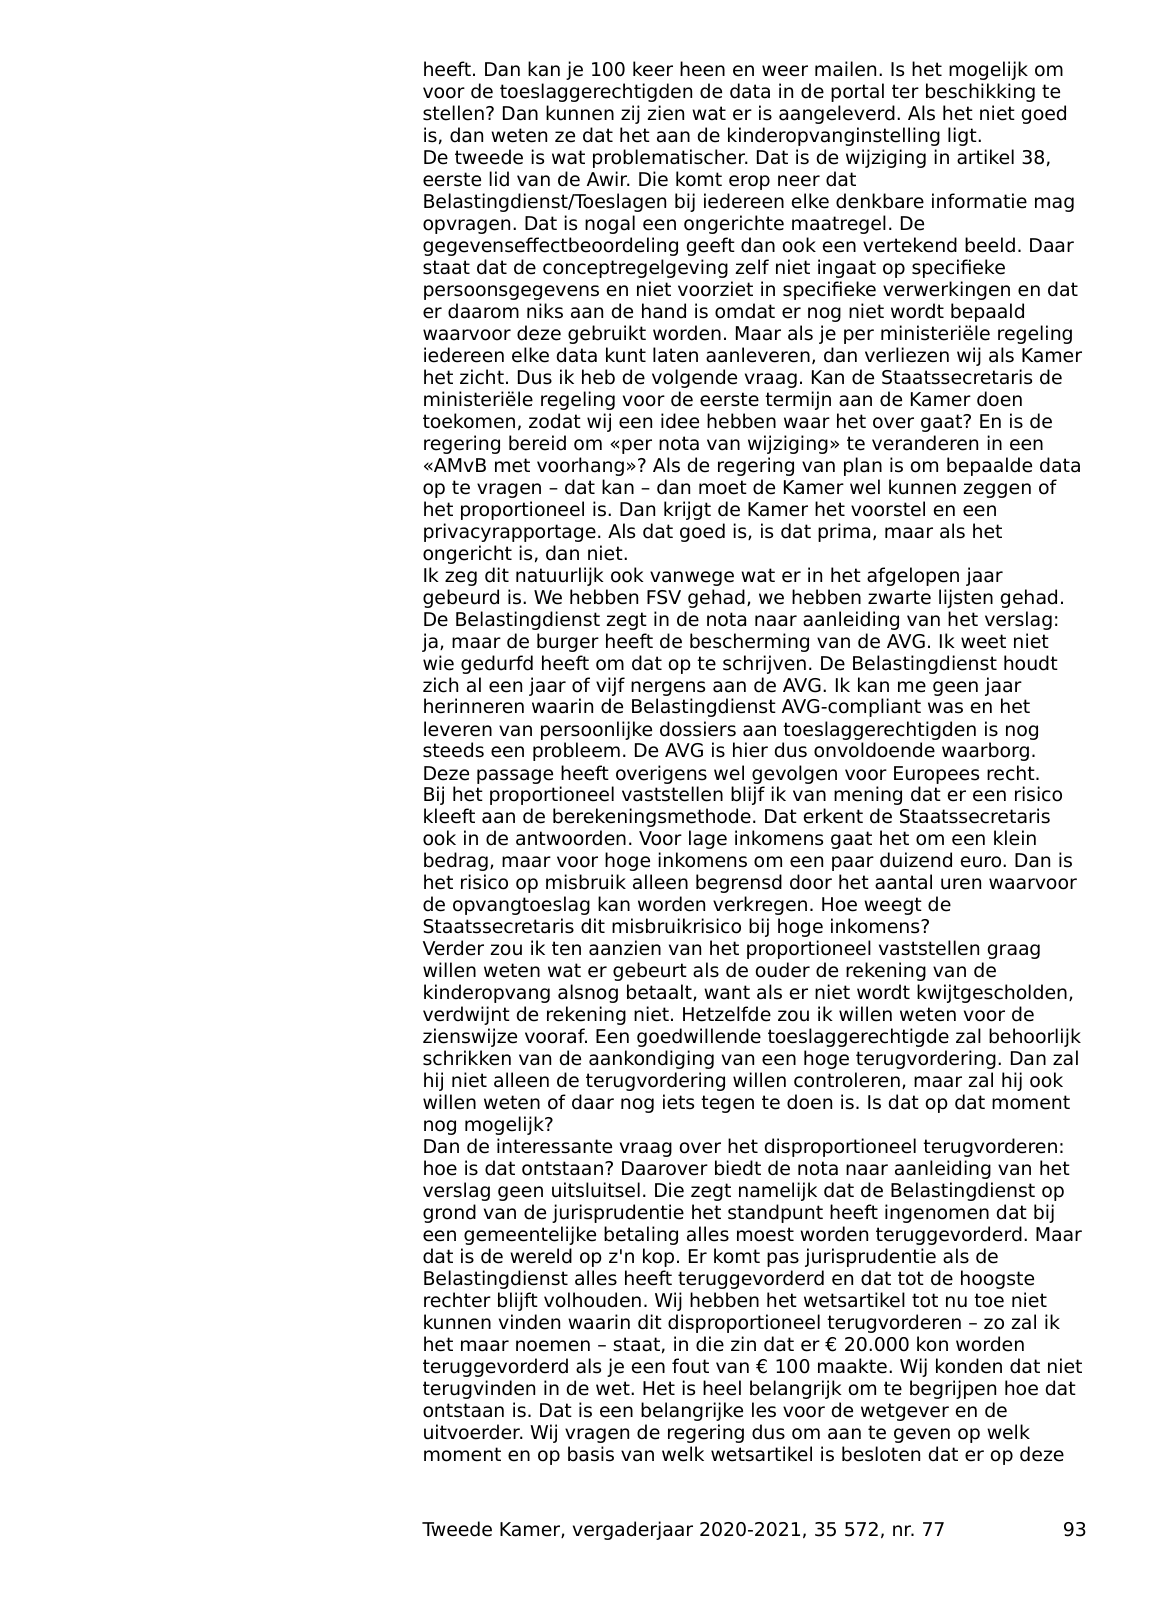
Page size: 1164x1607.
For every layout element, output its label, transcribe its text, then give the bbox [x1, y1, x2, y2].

text Dan de interessante vraag over het disproportioneel terugvorderen: hoe is dat ontstaan? Daarover biedt de nota naar aanleiding van het verslag geen uitsluitsel. Die zegt namelijk dat de Belastingdienst op grond van de jurisprudentie het standpunt heeft ingenomen dat bij een gemeentelijke betaling alles moest worden teruggevorderd. Maar dat is de wereld op z'n kop. Er komt pas jurisprudentie als de Belastingdienst alles heeft teruggevorderd en dat tot de hoogste rechter blijft volhouden. Wij hebben het wetsartikel tot nu toe niet kunnen vinden waarin dit disproportioneel terugvorderen – zo zal ik het maar noemen – staat, in die zin dat er € 20.000 kon worden teruggevorderd als je een fout van € 100 maakte. Wij konden dat niet terugvinden in de wet. Het is heel belangrijk om te begrijpen hoe dat ontstaan is. Dat is een belangrijke les voor de wetgever en de uitvoerder. Wij vragen de regering dus om aan te geven op welk moment en op basis van welk wetsartikel is besloten dat er op deze [422, 1136, 1087, 1466]
text Ik zeg dit natuurlijk ook vanwege wat er in het afgelopen jaar gebeurd is. We hebben FSV gehad, we hebben zwarte lijsten gehad. De Belastingdienst zegt in de nota naar aanleiding van het verslag: ja, maar de burger heeft de bescherming van de AVG. Ik weet niet wie gedurfd heeft om dat op te schrijven. De Belastingdienst houdt zich al een jaar of vijf nergens aan de AVG. Ik kan me geen jaar herinneren waarin de Belastingdienst AVG-compliant was en het leveren van persoonlijke dossiers aan toeslaggerechtigden is nog steeds een probleem. De AVG is hier dus onvoldoende waarborg. Deze passage heeft overigens wel gevolgen voor Europees recht. [422, 564, 1087, 784]
text Verder zou ik ten aanzien van het proportioneel vaststellen graag willen weten wat er gebeurt als de ouder de rekening van de kinderopvang alsnog betaalt, want als er niet wordt kwijtgescholden, verdwijnt de rekening niet. Hetzelfde zou ik willen weten voor de zienswijze vooraf. Een goedwillende toeslaggerechtigde zal behoorlijk schrikken van de aankondiging van een hoge terugvordering. Dan zal hij niet alleen de terugvordering willen controleren, maar zal hij ook willen weten of daar nog iets tegen te doen is. Is dat op dat moment nog mogelijk? [422, 938, 1087, 1136]
text heeft. Dan kan je 100 keer heen en weer mailen. Is het mogelijk om voor de toeslaggerechtigden de data in de portal ter beschikking te stellen? Dan kunnen zij zien wat er is aangeleverd. Als het niet goed is, dan weten ze dat het aan de kinderopvanginstelling ligt. [422, 59, 1087, 147]
text Bij het proportioneel vaststellen blijf ik van mening dat er een risico kleeft aan de berekeningsmethode. Dat erkent de Staatssecretaris ook in de antwoorden. Voor lage inkomens gaat het om een klein bedrag, maar voor hoge inkomens om een paar duizend euro. Dan is het risico op misbruik alleen begrensd door het aantal uren waarvoor de opvangtoeslag kan worden verkregen. Hoe weegt de Staatssecretaris dit misbruikrisico bij hoge inkomens? [422, 784, 1087, 938]
text De tweede is wat problematischer. Dat is de wijziging in artikel 38, eerste lid van de Awir. Die komt erop neer dat Belastingdienst/Toeslagen bij iedereen elke denkbare informatie mag opvragen. Dat is nogal een ongerichte maatregel. De gegevenseffectbeoordeling geeft dan ook een vertekend beeld. Daar staat dat de conceptregelgeving zelf niet ingaat op specifieke persoonsgegevens en niet voorziet in specifieke verwerkingen en dat er daarom niks aan de hand is omdat er nog niet wordt bepaald waarvoor deze gebruikt worden. Maar als je per ministeriële regeling iedereen elke data kunt laten aanleveren, dan verliezen wij als Kamer het zicht. Dus ik heb de volgende vraag. Kan de Staatssecretaris de ministeriële regeling voor de eerste termijn aan de Kamer doen toekomen, zodat wij een idee hebben waar het over gaat? En is de regering bereid om «per nota van wijziging» te veranderen in een «AMvB met voorhang»? Als de regering van plan is om bepaalde data op te vragen – dat kan – dan moet de Kamer wel kunnen zeggen of het proportioneel is. Dan krijgt de Kamer het voorstel en een privacyrapportage. Als dat goed is, is dat prima, maar als het ongericht is, dan niet. [422, 147, 1087, 564]
